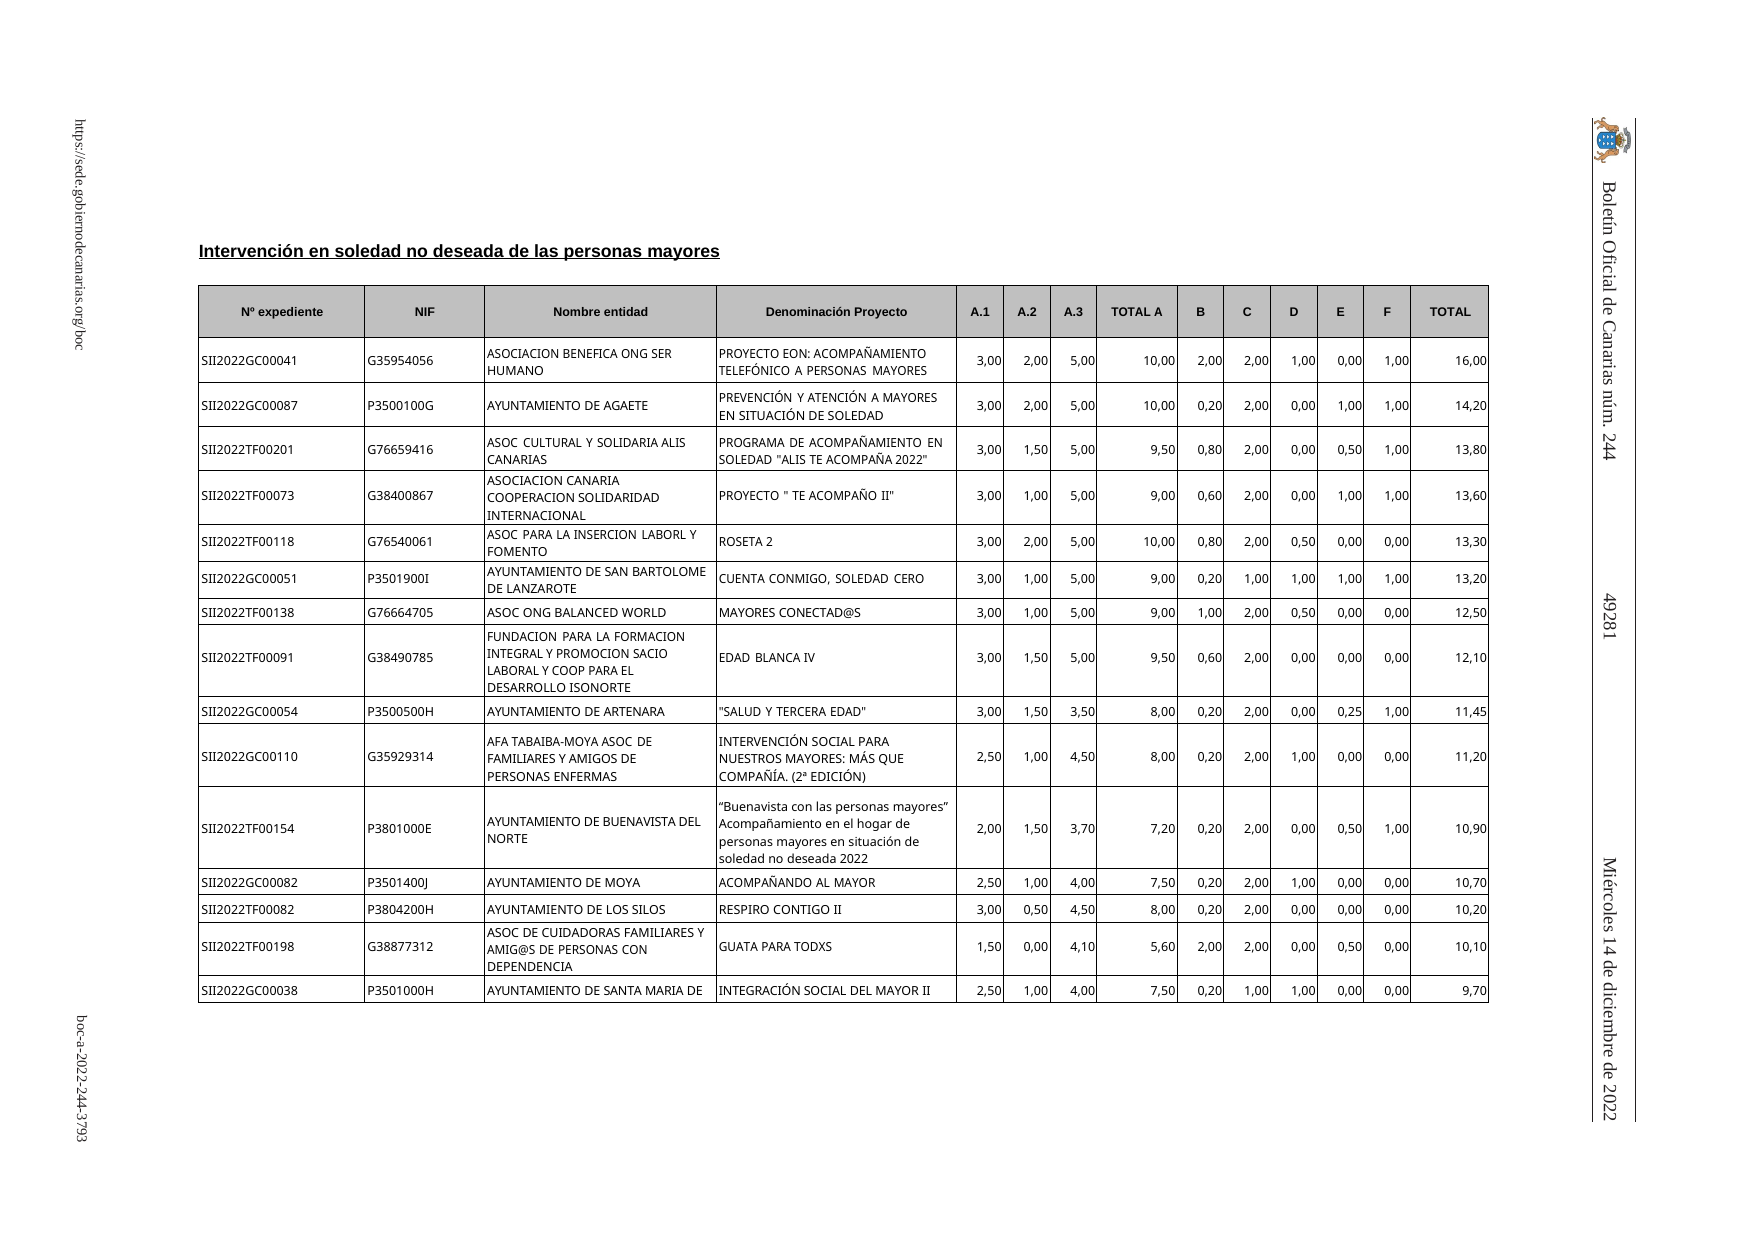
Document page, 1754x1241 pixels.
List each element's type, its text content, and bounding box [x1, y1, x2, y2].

table_cell 7,20 [1097, 787, 1177, 867]
table_cell 3,00 [957, 562, 1003, 597]
table_header A.1 [957, 286, 1003, 337]
table_cell 4,00 [1051, 869, 1096, 894]
table_cell 0,20 [1178, 697, 1223, 723]
table_cell SII2022GC00082 [199, 869, 364, 894]
table_cell SII2022GC00041 [199, 338, 364, 381]
table_cell SII2022GC00038 [199, 976, 364, 1002]
table_cell 0,00 [1271, 625, 1317, 696]
text Boletín Oficial de Canarias núm. 244 [1599, 181, 1621, 462]
table_cell G35929314 [365, 724, 484, 786]
table_cell 2,00 [1224, 427, 1270, 470]
table_cell 5,00 [1051, 338, 1096, 381]
table_cell 2,00 [1224, 338, 1270, 381]
table_cell 3,00 [957, 625, 1003, 696]
table_header B [1178, 286, 1223, 337]
table_cell 12,10 [1411, 625, 1488, 696]
table_cell PROYECTO " TE ACOMPAÑO II" [717, 471, 956, 524]
table_cell ACOMPAÑANDO AL MAYOR [717, 869, 956, 894]
table_cell 8,00 [1097, 697, 1177, 723]
table_cell 13,30 [1411, 525, 1488, 561]
table_cell 1,00 [1364, 562, 1410, 597]
table_cell 9,50 [1097, 625, 1177, 696]
table_cell MAYORES CONECTAD@S [717, 599, 956, 624]
table_cell 1,00 [1271, 724, 1317, 786]
table_cell 1,00 [1318, 471, 1363, 524]
table_cell 1,00 [1364, 697, 1410, 723]
table_cell 2,00 [1224, 923, 1270, 975]
table_cell 0,00 [1364, 976, 1410, 1002]
text https://sede.gobiernodecanarias.org/boc [72, 119, 89, 352]
table_cell 13,20 [1411, 562, 1488, 597]
table_cell 0,00 [1364, 724, 1410, 786]
table_cell SII2022GC00087 [199, 383, 364, 426]
table_cell 1,00 [1004, 724, 1050, 786]
table_cell PROGRAMA DE ACOMPAÑAMIENTO EN SOLEDAD "ALIS TE ACOMPAÑA 2022" [717, 427, 956, 470]
table_cell 2,00 [1224, 383, 1270, 426]
table_cell G35954056 [365, 338, 484, 381]
table_cell EDAD BLANCA IV [717, 625, 956, 696]
table_cell PROYECTO EON: ACOMPAÑAMIENTO TELEFÓNICO A PERSONAS MAYORES [717, 338, 956, 381]
text boc-a-2022-244-3793 [74, 1016, 91, 1145]
table_cell 5,00 [1051, 471, 1096, 524]
table_cell 0,00 [1271, 895, 1317, 921]
table_cell 10,10 [1411, 923, 1488, 975]
table_cell AYUNTAMIENTO DE SAN BARTOLOME DE LANZAROTE [485, 562, 716, 597]
table_cell SII2022TF00082 [199, 895, 364, 921]
table_cell AYUNTAMIENTO DE LOS SILOS [485, 895, 716, 921]
table_cell 0,50 [1004, 895, 1050, 921]
table_cell AYUNTAMIENTO DE SANTA MARIA DE [485, 976, 716, 1002]
table_cell SII2022TF00201 [199, 427, 364, 470]
table_header A.3 [1051, 286, 1096, 337]
table_cell 10,90 [1411, 787, 1488, 867]
table_cell 3,50 [1051, 697, 1096, 723]
table_cell P3501000H [365, 976, 484, 1002]
table_cell SII2022TF00118 [199, 525, 364, 561]
table_cell 3,00 [957, 338, 1003, 381]
table_cell AFA TABAIBA-MOYA ASOC DE FAMILIARES Y AMIGOS DE PERSONAS ENFERMAS [485, 724, 716, 786]
table_cell SII2022GC00051 [199, 562, 364, 597]
table_cell 1,00 [1224, 562, 1270, 597]
table_cell 10,00 [1097, 525, 1177, 561]
table_header Denominación Proyecto [717, 286, 956, 337]
table_cell 9,00 [1097, 471, 1177, 524]
table_cell CUENTA CONMIGO, SOLEDAD CERO [717, 562, 956, 597]
table_cell 2,00 [1224, 525, 1270, 561]
table_cell 1,00 [1364, 383, 1410, 426]
table_cell 0,50 [1271, 599, 1317, 624]
table_cell 0,25 [1318, 697, 1363, 723]
table_cell 1,00 [1004, 599, 1050, 624]
table_cell ASOC ONG BALANCED WORLD [485, 599, 716, 624]
table_cell 2,00 [1224, 724, 1270, 786]
table_cell 10,00 [1097, 338, 1177, 381]
table_cell 7,50 [1097, 869, 1177, 894]
table_cell 2,00 [1224, 471, 1270, 524]
table_cell “Buenavista con las personas mayores” Acompañamiento en el hogar de personas mayores en situación de soledad no deseada 2022 [717, 787, 956, 867]
table_header Nombre entidad [485, 286, 716, 337]
table_cell 14,20 [1411, 383, 1488, 426]
table_cell 2,50 [957, 976, 1003, 1002]
table_cell 1,00 [1004, 976, 1050, 1002]
table_cell 2,00 [1224, 599, 1270, 624]
table_cell P3500500H [365, 697, 484, 723]
table_cell 3,00 [957, 525, 1003, 561]
table_cell 0,00 [1271, 383, 1317, 426]
table_cell ASOCIACION CANARIA COOPERACION SOLIDARIDAD INTERNACIONAL [485, 471, 716, 524]
table_cell 0,00 [1318, 599, 1363, 624]
table_cell 1,50 [1004, 697, 1050, 723]
table_header Nº expediente [199, 286, 364, 337]
table_cell 9,00 [1097, 562, 1177, 597]
table_cell 4,50 [1051, 724, 1096, 786]
table_cell 1,00 [1178, 599, 1223, 624]
table_cell SII2022TF00138 [199, 599, 364, 624]
table_cell 0,20 [1178, 562, 1223, 597]
table_header A.2 [1004, 286, 1050, 337]
table_cell 0,00 [1318, 976, 1363, 1002]
table_cell 2,00 [1004, 525, 1050, 561]
table_cell P3501900I [365, 562, 484, 597]
table_cell 9,00 [1097, 599, 1177, 624]
table_cell 2,50 [957, 724, 1003, 786]
table_cell 0,00 [1364, 525, 1410, 561]
table_cell 1,50 [957, 923, 1003, 975]
table_cell 5,00 [1051, 562, 1096, 597]
table_cell 0,80 [1178, 525, 1223, 561]
table_cell 3,00 [957, 697, 1003, 723]
table_cell 0,00 [1364, 895, 1410, 921]
table_cell 0,80 [1178, 427, 1223, 470]
table_cell 0,00 [1271, 427, 1317, 470]
table_cell 5,00 [1051, 599, 1096, 624]
table_cell 0,00 [1318, 895, 1363, 921]
table_cell 0,00 [1318, 869, 1363, 894]
table_cell 0,00 [1364, 869, 1410, 894]
table_cell 3,00 [957, 895, 1003, 921]
table_cell GUATA PARA TODXS [717, 923, 956, 975]
table_cell 8,00 [1097, 724, 1177, 786]
table_cell 2,00 [1224, 625, 1270, 696]
table_cell 5,00 [1051, 625, 1096, 696]
table_header E [1318, 286, 1363, 337]
table_cell 7,50 [1097, 976, 1177, 1002]
table_cell 4,10 [1051, 923, 1096, 975]
table_cell 0,60 [1178, 625, 1223, 696]
table_cell 0,00 [1271, 697, 1317, 723]
table_cell 0,50 [1318, 787, 1363, 867]
table_cell 9,50 [1097, 427, 1177, 470]
table_cell 2,00 [957, 787, 1003, 867]
table_cell P3501400J [365, 869, 484, 894]
table_cell 0,00 [1271, 923, 1317, 975]
table_header TOTAL A [1097, 286, 1177, 337]
table_cell 13,80 [1411, 427, 1488, 470]
table_cell 0,20 [1178, 869, 1223, 894]
table_cell 2,00 [1004, 338, 1050, 381]
table_cell SII2022GC00110 [199, 724, 364, 786]
table_header F [1364, 286, 1410, 337]
table_cell RESPIRO CONTIGO II [717, 895, 956, 921]
table_cell 2,00 [1178, 923, 1223, 975]
table_cell 0,50 [1318, 427, 1363, 470]
table_cell AYUNTAMIENTO DE ARTENARA [485, 697, 716, 723]
table_cell 0,00 [1318, 338, 1363, 381]
table_cell 10,20 [1411, 895, 1488, 921]
table_cell FUNDACION PARA LA FORMACION INTEGRAL Y PROMOCION SACIO LABORAL Y COOP PARA EL DESARROLLO ISONORTE [485, 625, 716, 696]
table_cell 1,00 [1271, 869, 1317, 894]
table_cell 2,00 [1224, 697, 1270, 723]
table_cell 0,50 [1318, 923, 1363, 975]
text Miércoles 14 de diciembre de 2022 [1600, 857, 1621, 1124]
table_cell 1,00 [1364, 471, 1410, 524]
table_cell 1,00 [1224, 976, 1270, 1002]
table_header TOTAL [1411, 286, 1488, 337]
table_cell 5,00 [1051, 383, 1096, 426]
table_cell 1,00 [1318, 383, 1363, 426]
table_cell ROSETA 2 [717, 525, 956, 561]
table_cell INTERVENCIÓN SOCIAL PARA NUESTROS MAYORES: MÁS QUE COMPAÑÍA. (2ª EDICIÓN) [717, 724, 956, 786]
table_cell 10,70 [1411, 869, 1488, 894]
table_cell AYUNTAMIENTO DE MOYA [485, 869, 716, 894]
table_cell 16,00 [1411, 338, 1488, 381]
table_cell ASOC CULTURAL Y SOLIDARIA ALIS CANARIAS [485, 427, 716, 470]
table_cell G76540061 [365, 525, 484, 561]
table_cell SII2022TF00154 [199, 787, 364, 867]
table_cell 1,50 [1004, 787, 1050, 867]
table_cell G76659416 [365, 427, 484, 470]
table_cell AYUNTAMIENTO DE BUENAVISTA DEL NORTE [485, 787, 716, 867]
table_cell 1,00 [1271, 338, 1317, 381]
table_cell 9,70 [1411, 976, 1488, 1002]
table_cell 2,00 [1004, 383, 1050, 426]
table_cell 0,20 [1178, 724, 1223, 786]
table_cell G76664705 [365, 599, 484, 624]
table_cell 0,00 [1004, 923, 1050, 975]
table_cell G38490785 [365, 625, 484, 696]
table_cell 0,00 [1364, 599, 1410, 624]
table_cell 3,70 [1051, 787, 1096, 867]
table_cell 2,50 [957, 869, 1003, 894]
table_cell 2,00 [1224, 895, 1270, 921]
table_cell 12,50 [1411, 599, 1488, 624]
table_cell ASOC DE CUIDADORAS FAMILIARES Y AMIG@S DE PERSONAS CON DEPENDENCIA [485, 923, 716, 975]
table_cell G38877312 [365, 923, 484, 975]
table_cell 0,00 [1364, 625, 1410, 696]
table_cell 0,50 [1271, 525, 1317, 561]
table_cell 0,00 [1318, 525, 1363, 561]
table_cell 4,50 [1051, 895, 1096, 921]
table_cell 0,60 [1178, 471, 1223, 524]
table_cell 0,00 [1364, 923, 1410, 975]
table_cell 1,00 [1271, 562, 1317, 597]
table_cell 1,50 [1004, 427, 1050, 470]
table_cell 10,00 [1097, 383, 1177, 426]
table_cell 0,00 [1271, 471, 1317, 524]
table_cell 0,20 [1178, 895, 1223, 921]
table_cell 0,20 [1178, 976, 1223, 1002]
table_cell P3804200H [365, 895, 484, 921]
table_cell SII2022TF00198 [199, 923, 364, 975]
table_cell 1,00 [1364, 338, 1410, 381]
table_cell 4,00 [1051, 976, 1096, 1002]
picture [1594, 117, 1631, 163]
table_cell ASOCIACION BENEFICA ONG SER HUMANO [485, 338, 716, 381]
table_cell 5,00 [1051, 427, 1096, 470]
table_cell 3,00 [957, 427, 1003, 470]
table_cell "SALUD Y TERCERA EDAD" [717, 697, 956, 723]
table_cell 2,00 [1224, 787, 1270, 867]
table_cell SII2022TF00091 [199, 625, 364, 696]
table_cell 8,00 [1097, 895, 1177, 921]
table_cell 0,00 [1271, 787, 1317, 867]
table_cell 1,00 [1364, 787, 1410, 867]
table_cell PREVENCIÓN Y ATENCIÓN A MAYORES EN SITUACIÓN DE SOLEDAD [717, 383, 956, 426]
table_cell 13,60 [1411, 471, 1488, 524]
table_cell SII2022TF00073 [199, 471, 364, 524]
table_cell 1,00 [1364, 427, 1410, 470]
table_cell 5,00 [1051, 525, 1096, 561]
table_cell G38400867 [365, 471, 484, 524]
table_cell 3,00 [957, 599, 1003, 624]
table_cell INTEGRACIÓN SOCIAL DEL MAYOR II [717, 976, 956, 1002]
table_cell 3,00 [957, 471, 1003, 524]
table_cell ASOC PARA LA INSERCION LABORL Y FOMENTO [485, 525, 716, 561]
table_header D [1271, 286, 1317, 337]
table_header C [1224, 286, 1270, 337]
table_cell 0,00 [1318, 724, 1363, 786]
table_header NIF [365, 286, 484, 337]
table_cell 0,20 [1178, 383, 1223, 426]
table_cell SII2022GC00054 [199, 697, 364, 723]
table_cell 1,00 [1271, 976, 1317, 1002]
table_cell 1,00 [1004, 869, 1050, 894]
table_cell 1,00 [1004, 471, 1050, 524]
table_cell 11,45 [1411, 697, 1488, 723]
text Intervención en soledad no deseada de las personas mayores [198, 241, 1521, 261]
table_cell 0,00 [1318, 625, 1363, 696]
table_cell 5,60 [1097, 923, 1177, 975]
table_cell AYUNTAMIENTO DE AGAETE [485, 383, 716, 426]
table_cell P3801000E [365, 787, 484, 867]
table_cell 0,20 [1178, 787, 1223, 867]
table_cell 2,00 [1178, 338, 1223, 381]
table_cell 2,00 [1224, 869, 1270, 894]
table_cell 11,20 [1411, 724, 1488, 786]
table_cell 1,00 [1004, 562, 1050, 597]
text 49281 [1600, 593, 1621, 642]
table_cell 1,50 [1004, 625, 1050, 696]
table_cell P3500100G [365, 383, 484, 426]
table_cell 3,00 [957, 383, 1003, 426]
table_cell 1,00 [1318, 562, 1363, 597]
